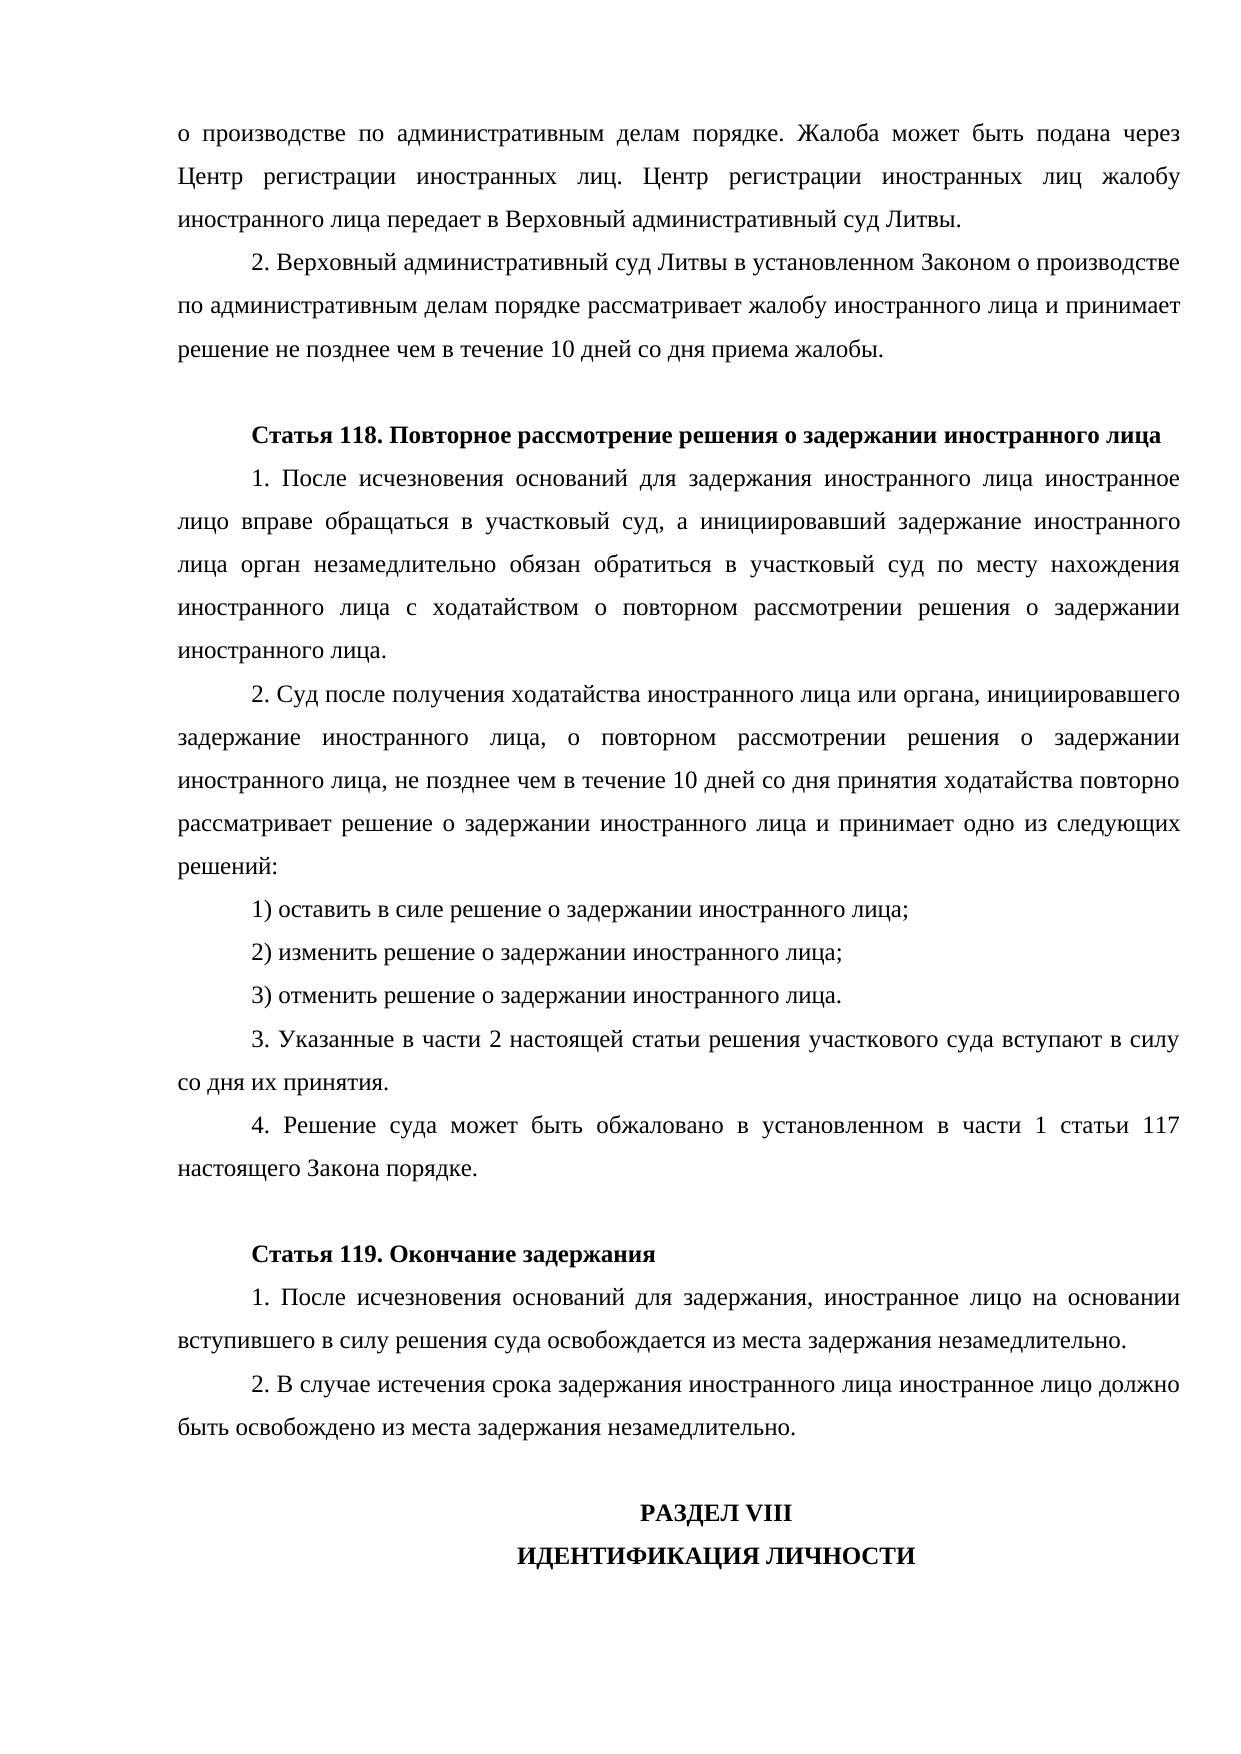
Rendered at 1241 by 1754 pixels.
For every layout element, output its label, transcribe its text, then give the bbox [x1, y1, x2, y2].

text 2. Верховный административный суд Литвы в установленном Законом о производстве по административным делам порядке рассматривает жалобу иностранного лица и принимает решение не позднее чем в течение 10 дней со дня приема жалобы. [177, 247, 1181, 362]
text 3. Указанные в части 2 настоящей статьи решения участкового суда вступают в силу со дня их принятия. [177, 1024, 1181, 1096]
text 1) оставить в силе решение о задержании иностранного лица; [177, 894, 1181, 923]
text Статья 118. Повторное рассмотрение решения о задержании иностранного лица [251, 420, 1181, 449]
text 1. После исчезновения оснований для задержания, иностранное лицо на основании вступившего в силу решения суда освобождается из места задержания незамедлительно. [177, 1282, 1181, 1354]
text ИДЕНТИФИКАЦИЯ ЛИЧНОСТИ [177, 1541, 1181, 1570]
text РАЗДЕЛ VIII [177, 1498, 1181, 1527]
text 2) изменить решение о задержании иностранного лица; [177, 937, 1181, 966]
text 3) отменить решение о задержании иностранного лица. [177, 981, 1181, 1009]
text 1. После исчезновения оснований для задержания иностранного лица иностранное лицо вправе обращаться в участковый суд, а инициировавший задержание иностранного лица орган незамедлительно обязан обратиться в участковый суд по месту нахождения иностранного лица с ходатайством о повторном рассмотрении решения о задержании иностранного лица. [177, 463, 1181, 664]
text 2. Суд после получения ходатайства иностранного лица или органа, инициировавшего задержание иностранного лица, о повторном рассмотрении решения о задержании иностранного лица, не позднее чем в течение 10 дней со дня принятия ходатайства повторно рассматривает решение о задержании иностранного лица и принимает одно из следующих решений: [177, 679, 1181, 880]
text 4. Решение суда может быть обжаловано в установленном в части 1 статьи 117 настоящего Закона порядке. [177, 1110, 1181, 1182]
text Статья 119. Окончание задержания [177, 1239, 1181, 1268]
text о производстве по административным делам порядке. Жалоба может быть подана через Центр регистрации иностранных лиц. Центр регистрации иностранных лиц жалобу иностранного лица передает в Верховный административный суд Литвы. [177, 118, 1181, 233]
text 2. В случае истечения срока задержания иностранного лица иностранное лицо должно быть освобождено из места задержания незамедлительно. [177, 1369, 1181, 1441]
